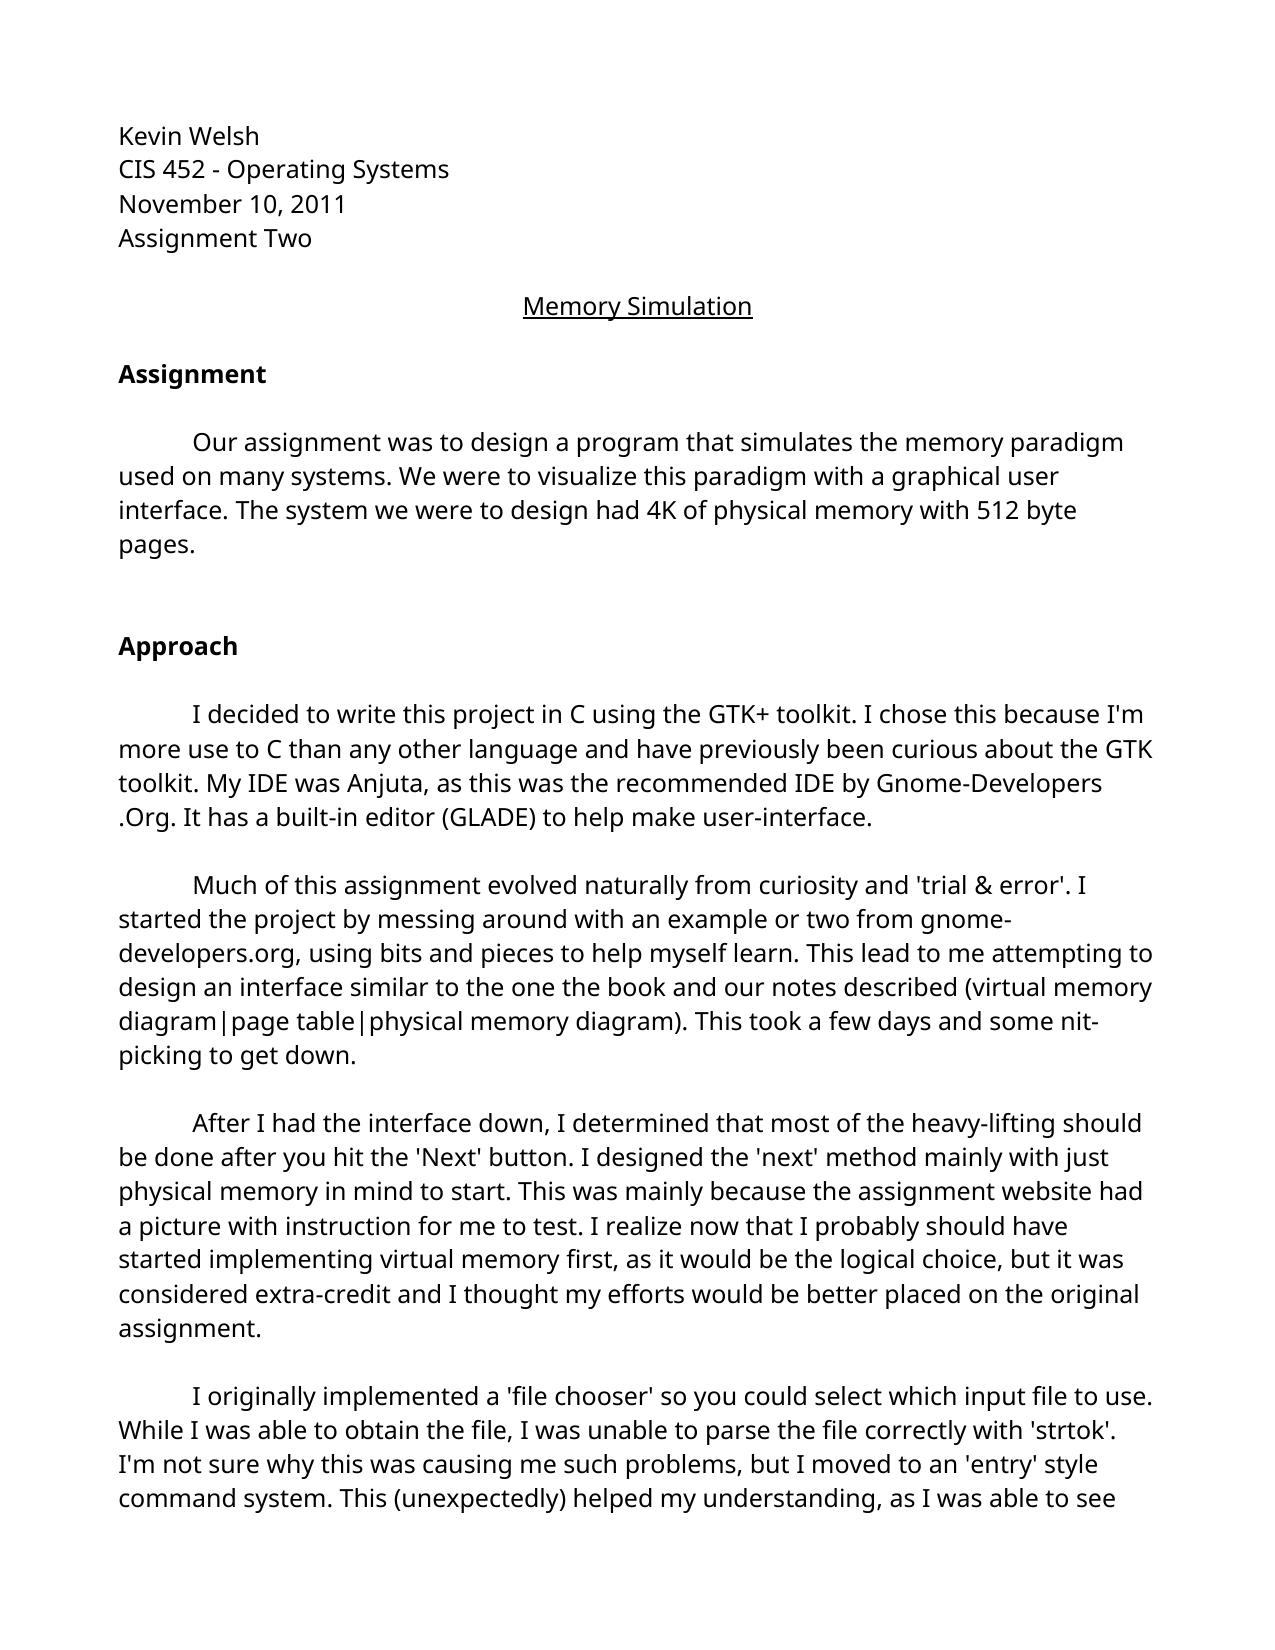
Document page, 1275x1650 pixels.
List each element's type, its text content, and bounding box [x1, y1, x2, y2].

text Approach [118, 629, 1157, 663]
text Our assignment was to design a program that simulates the memory paradigm used on many systems. We were to visualize this paradigm with a graphical user interface. The system we were to design had 4K of physical memory with 512 byte pages. [118, 425, 1157, 561]
text Memory Simulation [118, 288, 1157, 322]
text Assignment [118, 357, 1157, 391]
text CIS 452 - Operating Systems [118, 152, 1157, 186]
text I originally implemented a 'file chooser' so you could select which input file to use. While I was able to obtain the file, I was unable to parse the file correctly with 'strtok'. I'm not sure why this was causing me such problems, but I moved to an 'entry' style command system. This (unexpectedly) helped my understanding, as I was able to see [118, 1378, 1157, 1515]
text Kevin Welsh [118, 118, 1157, 152]
text I decided to write this project in C using the GTK+ toolkit. I chose this because I'm more use to C than any other language and have previously been curious about the GTK toolkit. My IDE was Anjuta, as this was the recommended IDE by Gnome-Developers [118, 697, 1157, 799]
text November 10, 2011 [118, 186, 1157, 220]
text .Org. It has a built-in editor (GLADE) to help make user-interface. [118, 799, 1157, 833]
text Assignment Two [118, 220, 1157, 254]
text After I had the interface down, I determined that most of the heavy-lifting should be done after you hit the 'Next' button. I designed the 'next' method mainly with just physical memory in mind to start. This was mainly because the assignment website had a picture with instruction for me to test. I realize now that I probably should have started implementing virtual memory first, as it would be the logical choice, but it was considered extra-credit and I thought my efforts would be better placed on the original assignment. [118, 1106, 1157, 1344]
text Much of this assignment evolved naturally from curiosity and 'trial & error'. I started the project by messing around with an example or two from gnome-developers.org, using bits and pieces to help myself learn. This lead to me attempting to design an interface similar to the one the book and our notes described (virtual memory diagram|page table|physical memory diagram). This took a few days and some nit-picking to get down. [118, 867, 1157, 1072]
